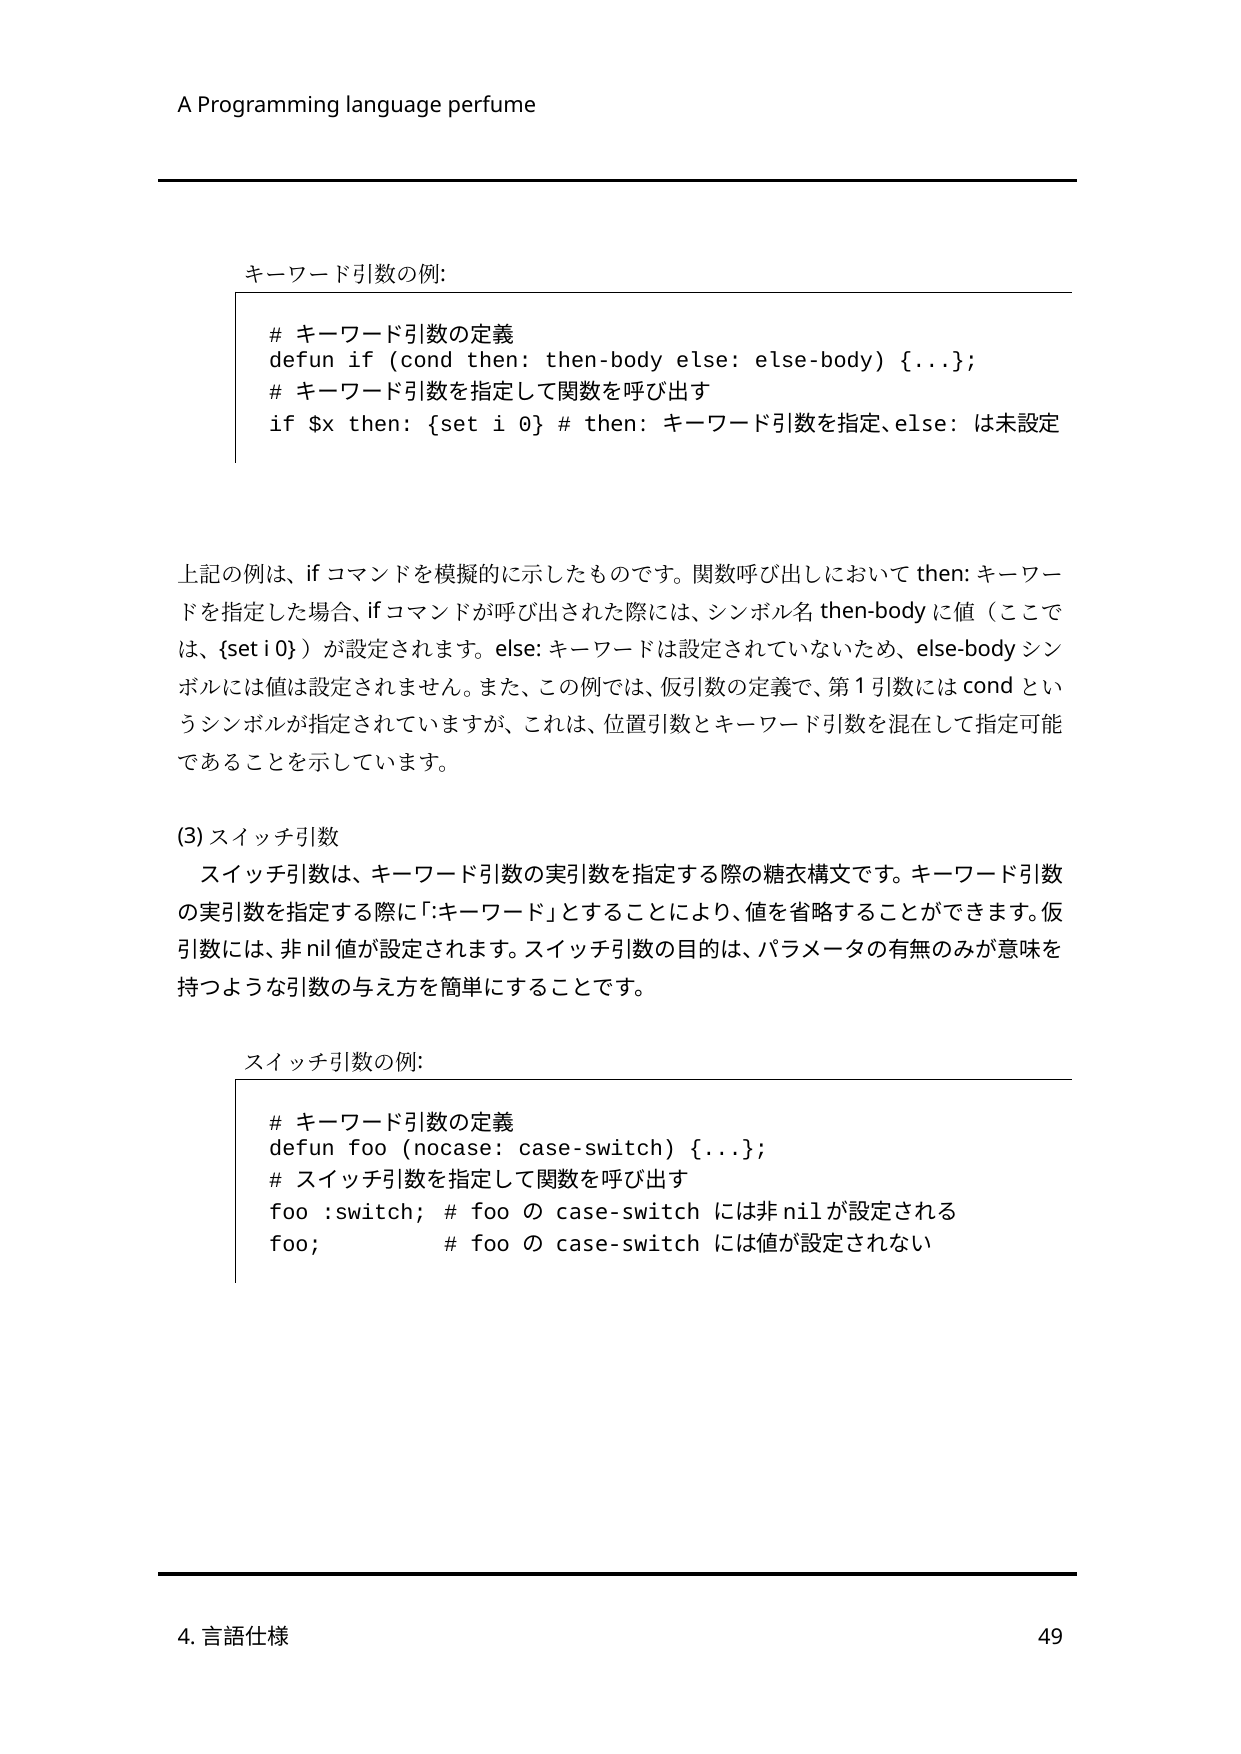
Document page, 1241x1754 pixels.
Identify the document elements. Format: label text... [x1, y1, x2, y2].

text キーワード引数の例: [243, 254, 1063, 292]
text (3) スイッチ引数 [177, 817, 1063, 854]
text 上記の例は、if コマンドを模擬的に示したものです。関数呼び出しにおいて then: キーワードを指定した場合、ifコマンドが呼び出された際には、シンボル名 then-body に値（ここでは、{set i 0} ）が設定されます。else: キーワードは設定されていないため、else-bodyシンボルには値は設定されません。また、この例では、仮引数の定義で、第1引数にはcond というシンボルが指定されていますが、これは、位置引数とキーワード引数を混在して指定可能であることを示しています。 [177, 554, 1063, 779]
text スイッチ引数は、キーワード引数の実引数を指定する際の糖衣構文です。キーワード引数の実引数を指定する際に「:キーワード」とすることにより、値を省略することができます。仮引数には、非nil値が設定されます。スイッチ引数の目的は、パラメータの有無のみが意味を持つような引数の与え方を簡単にすることです。 [177, 854, 1063, 1004]
table_header # キーワード引数の定義 defun foo (nocase: case-switch) {...}; # スイッチ引数を指定して関数を呼び出す foo :switch; # foo の case-switch には非nilが設定される foo; # foo の case-switch には値が設定されない [236, 1080, 1072, 1282]
table_header # キーワード引数の定義 defun if (cond then: then-body else: else-body) {...}; # キーワード引数を指定して関数を呼び出す if $x then: {set i 0} # then: キーワード引数を指定、else: は未設定 [236, 293, 1072, 463]
text スイッチ引数の例: [243, 1042, 1063, 1079]
